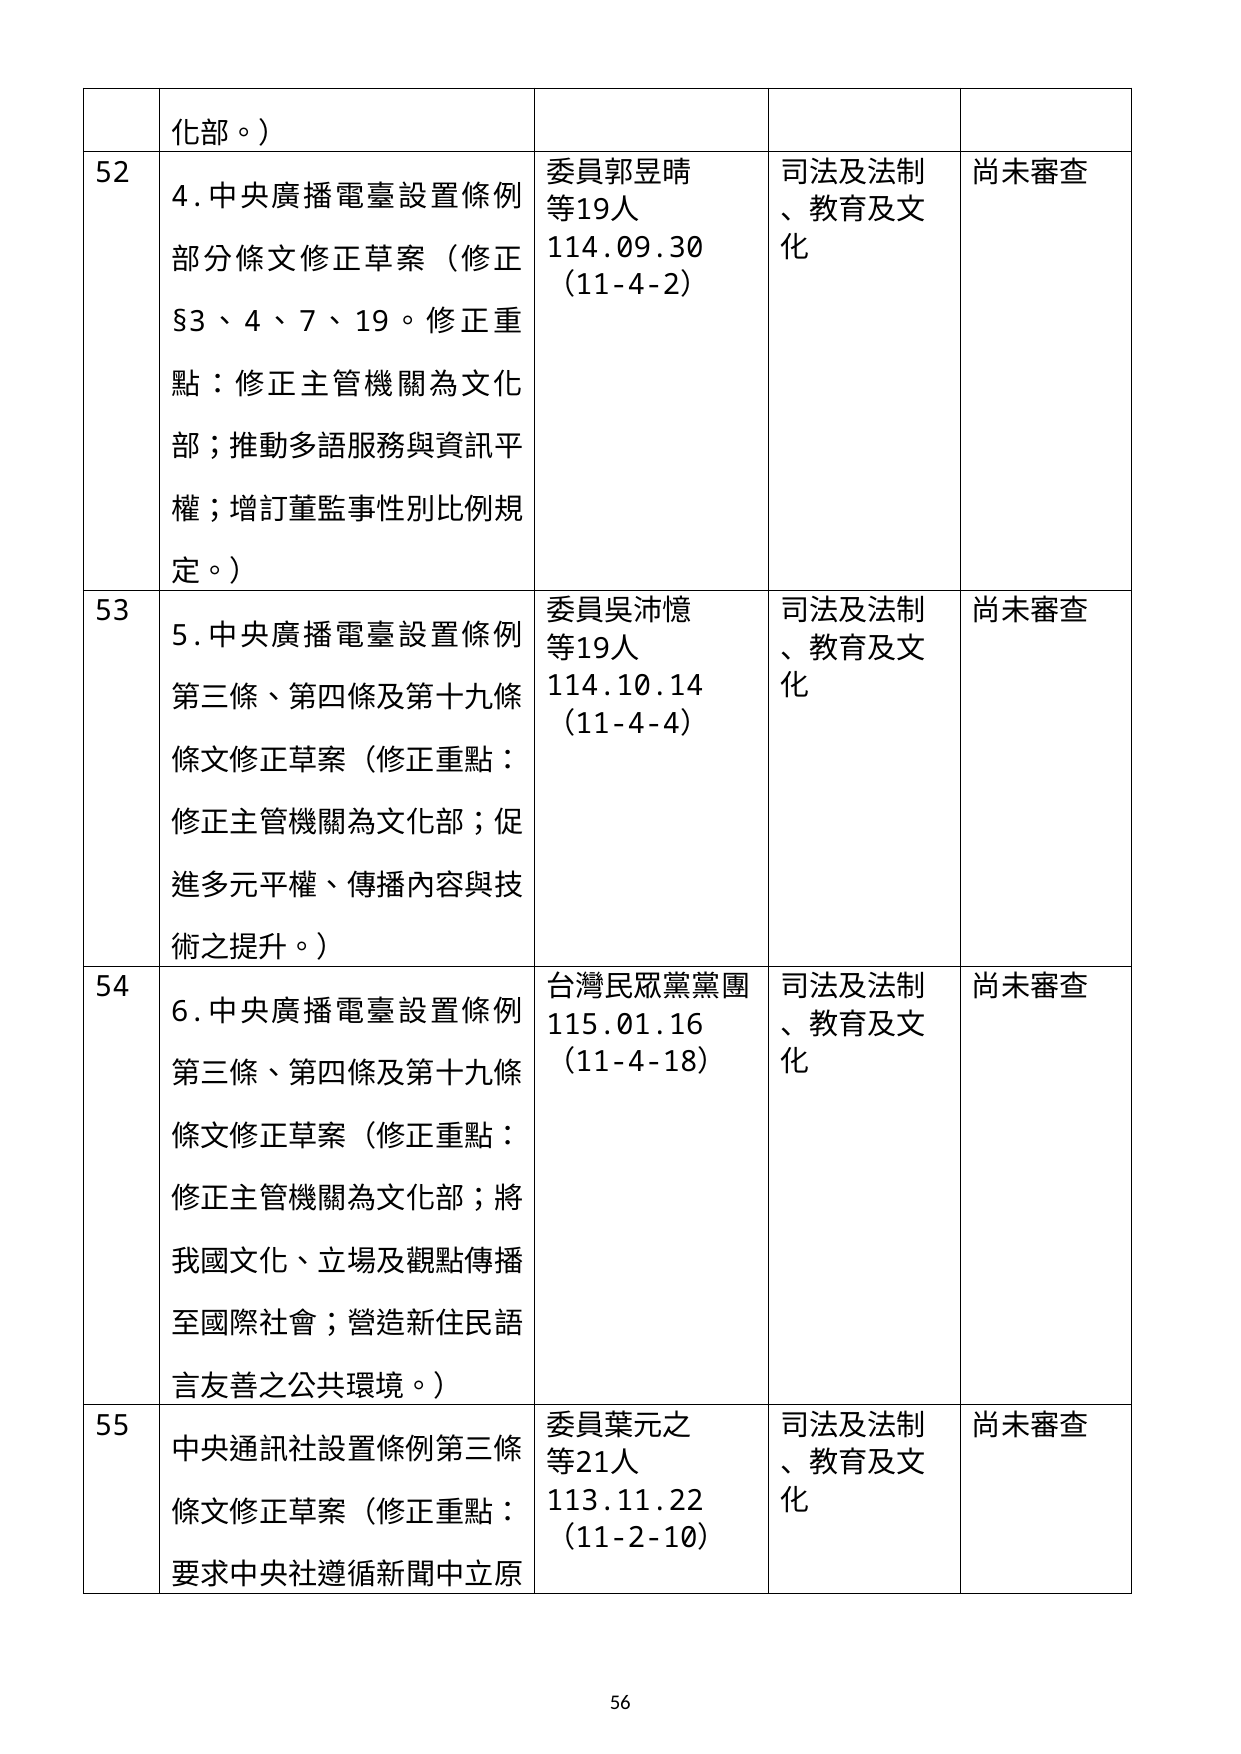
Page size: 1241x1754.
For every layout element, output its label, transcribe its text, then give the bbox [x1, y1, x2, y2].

table_cell 司法及法制、教育及文化 [769, 152, 960, 590]
table_cell 司法及法制、教育及文化 [769, 1405, 960, 1593]
table_cell 53 [84, 591, 159, 966]
table_cell 尚未審查 [961, 1405, 1131, 1593]
table_cell 委員葉元之 等21人 113.11.22 （11-2-10） [535, 1405, 768, 1593]
table_cell 5.中央廣播電臺設置條例第三條、第四條及第十九條條文修正草案（修正重點：修正主管機關為文化部；促進多元平權、傳播內容與技術之提升。） [160, 591, 534, 966]
table_cell 委員郭昱晴 等19人 114.09.30 （11-4-2） [535, 152, 768, 590]
table_cell [84, 89, 159, 151]
table_cell 中央通訊社設置條例第三條條文修正草案（修正重點：要求中央社遵循新聞中立原 [160, 1405, 534, 1593]
table_cell [535, 89, 768, 151]
table_cell 52 [84, 152, 159, 590]
table_cell 4.中央廣播電臺設置條例部分條文修正草案（修正§3、4、7、19。修正重點：修正主管機關為文化部；推動多語服務與資訊平權；增訂董監事性別比例規定。） [160, 152, 534, 590]
table_cell 6.中央廣播電臺設置條例第三條、第四條及第十九條條文修正草案（修正重點：修正主管機關為文化部；將我國文化、立場及觀點傳播至國際社會；營造新住民語言友善之公共環境。） [160, 967, 534, 1404]
table_cell 司法及法制、教育及文化 [769, 967, 960, 1404]
table_cell 台灣民眾黨黨團 115.01.16 （11-4-18） [535, 967, 768, 1404]
table_cell 尚未審查 [961, 967, 1131, 1404]
table_cell 55 [84, 1405, 159, 1593]
table_cell [769, 89, 960, 151]
table_cell 尚未審查 [961, 152, 1131, 590]
table_cell 化部。） [160, 89, 534, 151]
table_cell 委員吳沛憶 等19人 114.10.14 （11-4-4） [535, 591, 768, 966]
table_cell 54 [84, 967, 159, 1404]
table_cell 司法及法制、教育及文化 [769, 591, 960, 966]
table_cell 尚未審查 [961, 591, 1131, 966]
table_cell [961, 89, 1131, 151]
